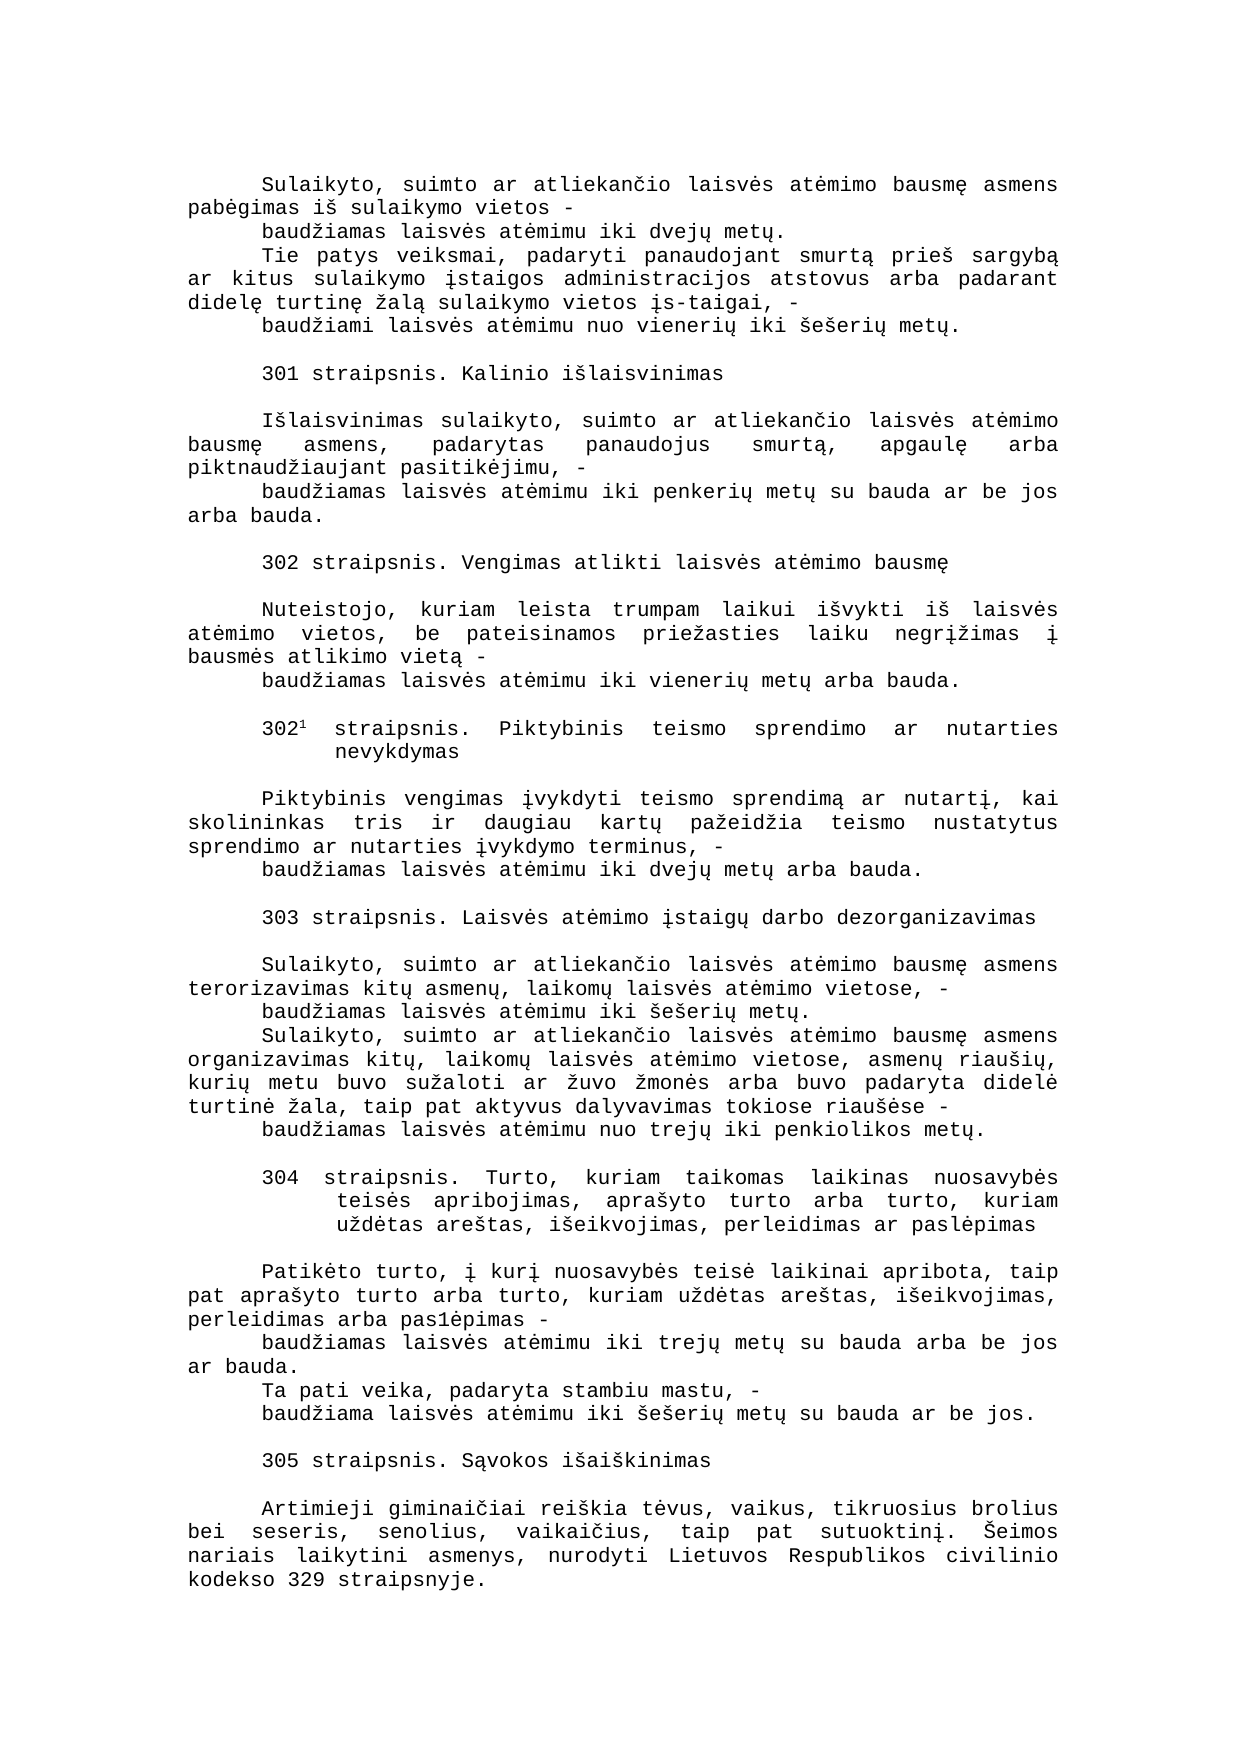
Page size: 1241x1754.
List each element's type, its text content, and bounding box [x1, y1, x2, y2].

text Nuteistojo, kuriam leista trumpam laikui išvykti iš laisvės atėmimo vietos, be pateisinamos priežasties laiku negrįžimas į bausmės atlikimo vietą - [187, 599, 1059, 670]
text baudžiamas laisvės atėmimu iki dvejų metų arba bauda. [187, 859, 1059, 883]
text Sulaikyto, suimto ar atliekančio laisvės atėmimo bausmę asmens pabėgimas iš sulaikymo vietos - [187, 174, 1059, 221]
text 303 straipsnis. Laisvės atėmimo įstaigų darbo dezorganizavimas [261, 907, 1059, 930]
text baudžiamas laisvės atėmimu iki šešerių metų. [206, 1001, 1059, 1025]
text baudžiamas laisvės atėmimu nuo trejų iki penkiolikos metų. [206, 1119, 1059, 1143]
text baudžiamas laisvės atėmimu iki dvejų metų. [214, 221, 1059, 244]
text baudžiami laisvės atėmimu nuo vienerių iki šešerių metų. [216, 316, 1059, 339]
text Tie patys veiksmai, padaryti panaudojant smurtą prieš sargybą ar kitus sulaikymo įstaigos administracijos atstovus arba padarant didelę turtinę žalą sulaikymo vietos įs-taigai, - [187, 244, 1059, 316]
text 304 straipsnis. Turto, kuriam taikomas laikinas nuosavybės teisės apribojimas, aprašyto turto arba turto, kuriam uždėtas areštas, išeikvojimas, perleidimas ar paslėpimas [261, 1167, 1059, 1238]
text Išlaisvinimas sulaikyto, suimto ar atliekančio laisvės atėmimo bausmę asmens, padarytas panaudojus smurtą, apgaulę arba piktnaudžiaujant pasitikėjimu, - [187, 410, 1059, 481]
text baudžiamas laisvės atėmimu iki trejų metų su bauda arba be jos ar bauda. [187, 1332, 1059, 1379]
text Artimieji giminaičiai reiškia tėvus, vaikus, tikruosius brolius bei seseris, senolius, vaikaičius, taip pat sutuoktinį. Šeimos nariais laikytini asmenys, nurodyti Lietuvos Respublikos civilinio kodekso 329 straipsnyje. [187, 1498, 1059, 1592]
text Patikėto turto, į kurį nuosavybės teisė laikinai apribota, taip pat aprašyto turto arba turto, kuriam uždėtas areštas, išeikvojimas, perleidimas arba pas1ėpimas - [187, 1261, 1059, 1332]
text 301 straipsnis. Kalinio išlaisvinimas [216, 363, 1059, 386]
text 302 straipsnis. Vengimas atlikti laisvės atėmimo bausmę [205, 552, 1059, 576]
text baudžiamas laisvės atėmimu iki penkerių metų su bauda ar be jos arba bauda. [187, 481, 1059, 528]
text baudžiamas laisvės atėmimu iki vienerių metų arba bauda. [205, 670, 1059, 694]
text Ta pati veika, padaryta stambiu mastu, - [187, 1379, 1059, 1403]
text Piktybinis vengimas įvykdyti teismo sprendimą ar nutartį, kai skolininkas tris ir daugiau kartų pažeidžia teismo nustatytus sprendimo ar nutarties įvykdymo terminus, - [187, 788, 1059, 859]
text 305 straipsnis. Sąvokos išaiškinimas [206, 1451, 1059, 1474]
text Sulaikyto, suimto ar atliekančio laisvės atėmimo bausmę asmens organizavimas kitų, laikomų laisvės atėmimo vietose, asmenų riaušių, kurių metu buvo sužaloti ar žuvo žmonės arba buvo padaryta didelė turtinė žala, taip pat aktyvus dalyvavimas tokiose riaušėse - [187, 1025, 1059, 1119]
text baudžiama laisvės atėmimu iki šešerių metų su bauda ar be jos. [187, 1403, 1059, 1427]
text Sulaikyto, suimto ar atliekančio laisvės atėmimo bausmę asmens terorizavimas kitų asmenų, laikomų laisvės atėmimo vietose, - [187, 954, 1059, 1001]
text 3021 straipsnis. Piktybinis teismo sprendimo ar nutarties nevykdymas [261, 717, 1059, 765]
